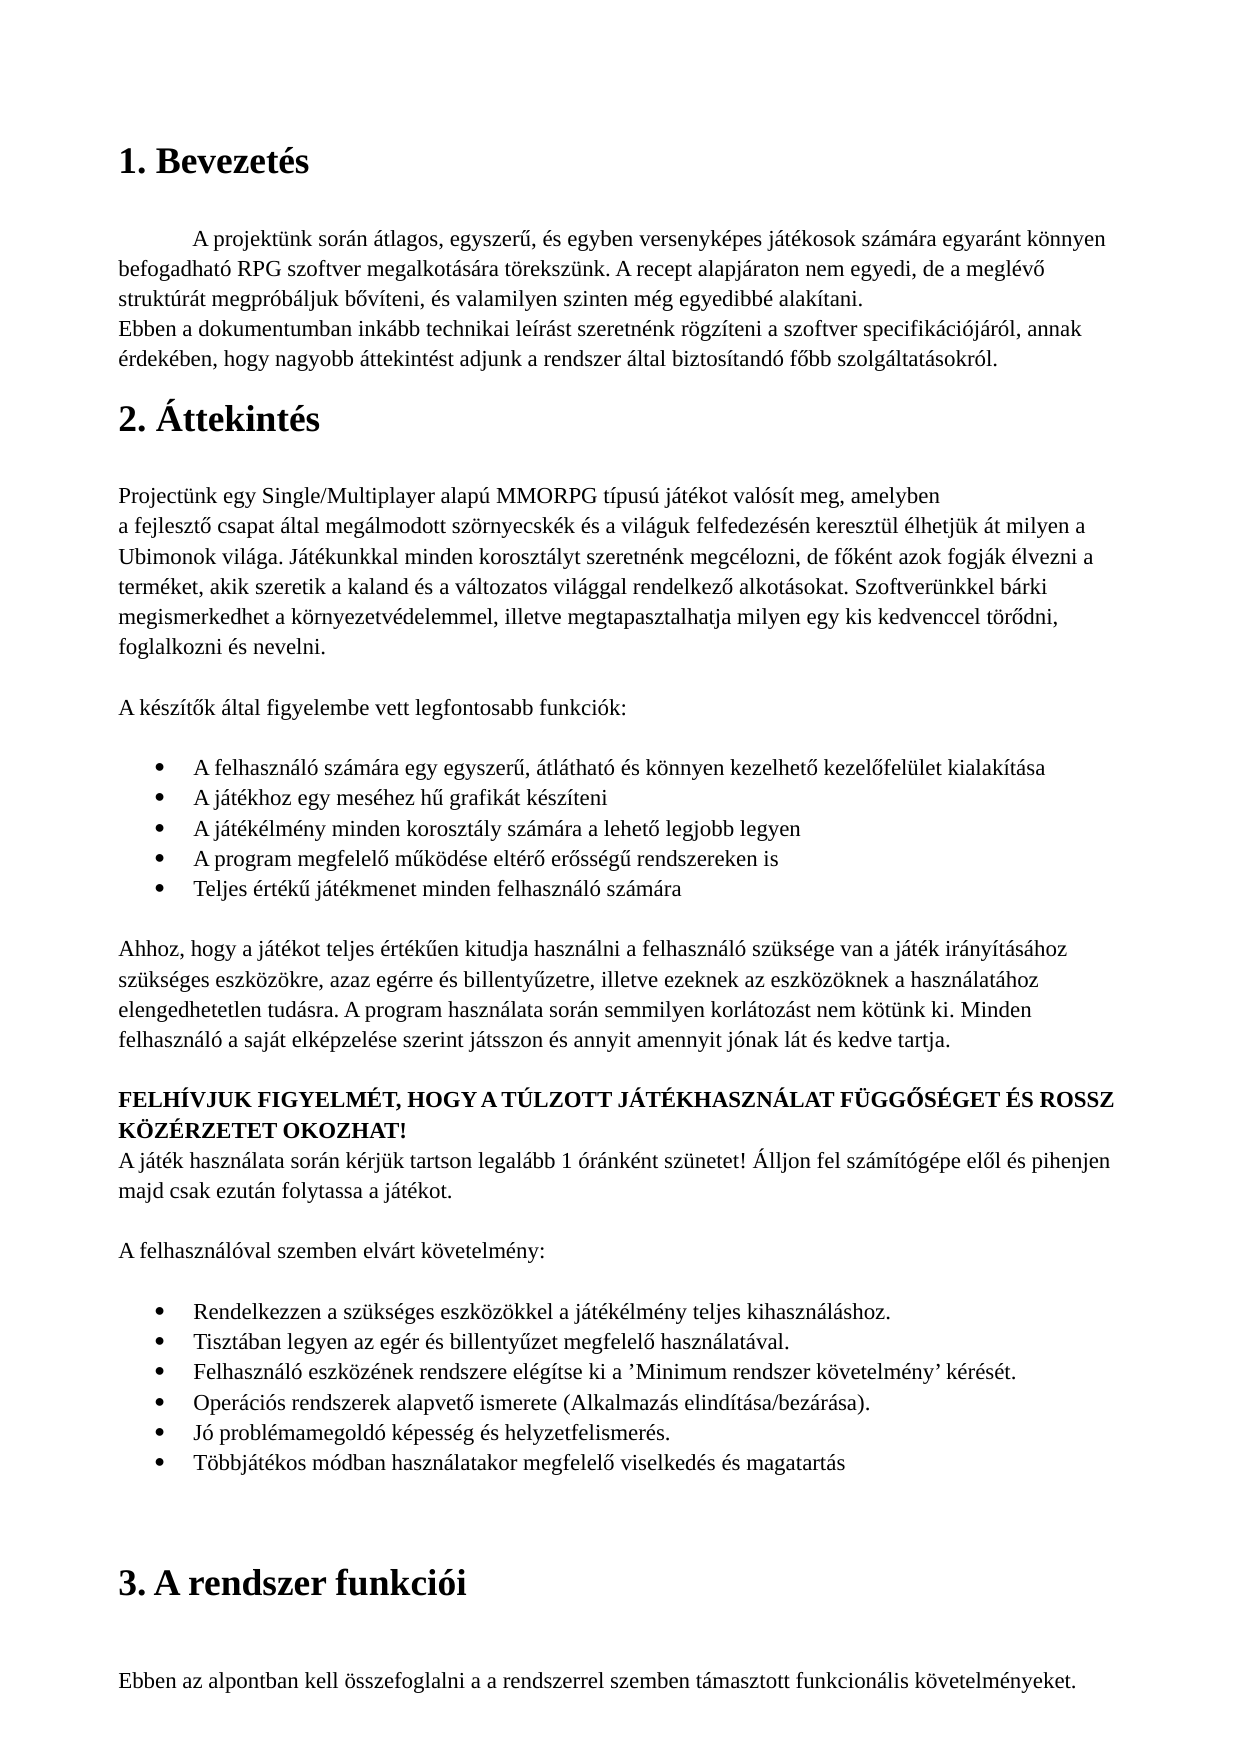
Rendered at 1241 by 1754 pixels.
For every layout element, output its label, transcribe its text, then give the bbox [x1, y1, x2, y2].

text Ebben a dokumentumban inkább technikai leírást szeretnénk rögzíteni a szoftver specifikációjáról, annak érdekében, hogy nagyobb áttekintést adjunk a rendszer által biztosítandó főbb szolgáltatásokról. [118, 315, 1122, 372]
list Többjátékos módban használatakor megfelelő viselkedés és magatartás [156, 1449, 1122, 1475]
subtitle 1. Bevezetés [118, 139, 1122, 182]
list A játékhoz egy meséhez hű grafikát készíteni [156, 784, 1122, 811]
list A játékélmény minden korosztály számára a lehető legjobb legyen [156, 814, 1122, 841]
text Ebben az alpontban kell összefoglalni a a rendszerrel szemben támasztott funkcionális követelményeket. [118, 1667, 1122, 1694]
text Projectünk egy Single/Multiplayer alapú MMORPG típusú játékot valósít meg, amelyben [118, 482, 1122, 509]
list Tisztában legyen az egér és billentyűzet megfelelő használatával. [156, 1328, 1122, 1354]
list Operációs rendszerek alapvető ismerete (Alkalmazás elindítása/bezárása). [156, 1388, 1122, 1415]
list Teljes értékű játékmenet minden felhasználó számára [156, 875, 1122, 901]
text foglalkozni és nevelni. [118, 633, 1122, 660]
text A készítők által figyelembe vett legfontosabb funkciók: [118, 694, 1122, 720]
text a fejlesztő csapat által megálmodott szörnyecskék és a világuk felfedezésén keresztül élhetjük át milyen a Ubimonok világa. Játékunkkal minden korosztályt szeretnénk megcélozni, de főként azok fogják élvezni a terméket, akik szeretik a kaland és a változatos világgal rendelkező alkotásokat. Szoftverünkkel bárki megismerkedhet a környezetvédelemmel, illetve megtapasztalhatja milyen egy kis kedvenccel törődni, [118, 512, 1122, 629]
text A projektünk során átlagos, egyszerű, és egyben versenyképes játékosok számára egyaránt könnyen befogadható RPG szoftver megalkotására törekszünk. A recept alapjáraton nem egyedi, de a meglévő struktúrát megpróbáljuk bővíteni, és valamilyen szinten még egyedibbé alakítani. [118, 225, 1122, 311]
list A program megfelelő működése eltérő erősségű rendszereken is [156, 845, 1122, 871]
text A felhasználóval szemben elvárt követelmény: [118, 1237, 1122, 1264]
list Felhasználó eszközének rendszere elégítse ki a ’Minimum rendszer követelmény’ kérését. [156, 1358, 1122, 1385]
subtitle 3. A rendszer funkciói [118, 1560, 1122, 1603]
list Jó problémamegoldó képesség és helyzetfelismerés. [156, 1419, 1122, 1445]
list A felhasználó számára egy egyszerű, átlátható és könnyen kezelhető kezelőfelület kialakítása [156, 754, 1122, 781]
text Ahhoz, hogy a játékot teljes értékűen kitudja használni a felhasználó szüksége van a játék irányításához szükséges eszközökre, azaz egérre és billentyűzetre, illetve ezeknek az eszközöknek a használatához elengedhetetlen tudásra. A program használata során semmilyen korlátozást nem kötünk ki. Minden felhasználó a saját elképzelése szerint játsszon és annyit amennyit jónak lát és kedve tartja. [118, 935, 1122, 1052]
subtitle 2. Áttekintés [118, 397, 1122, 440]
list Rendelkezzen a szükséges eszközökkel a játékélmény teljes kihasználáshoz. [156, 1298, 1122, 1324]
text FELHÍVJUK FIGYELMÉT, HOGY A TÚLZOTT JÁTÉKHASZNÁLAT FÜGGŐSÉGET ÉS ROSSZ KÖZÉRZETET OKOZHAT! [118, 1086, 1122, 1143]
text A játék használata során kérjük tartson legalább 1 óránként szünetet! Álljon fel számítógépe elől és pihenjen majd csak ezután folytassa a játékot. [118, 1147, 1122, 1203]
